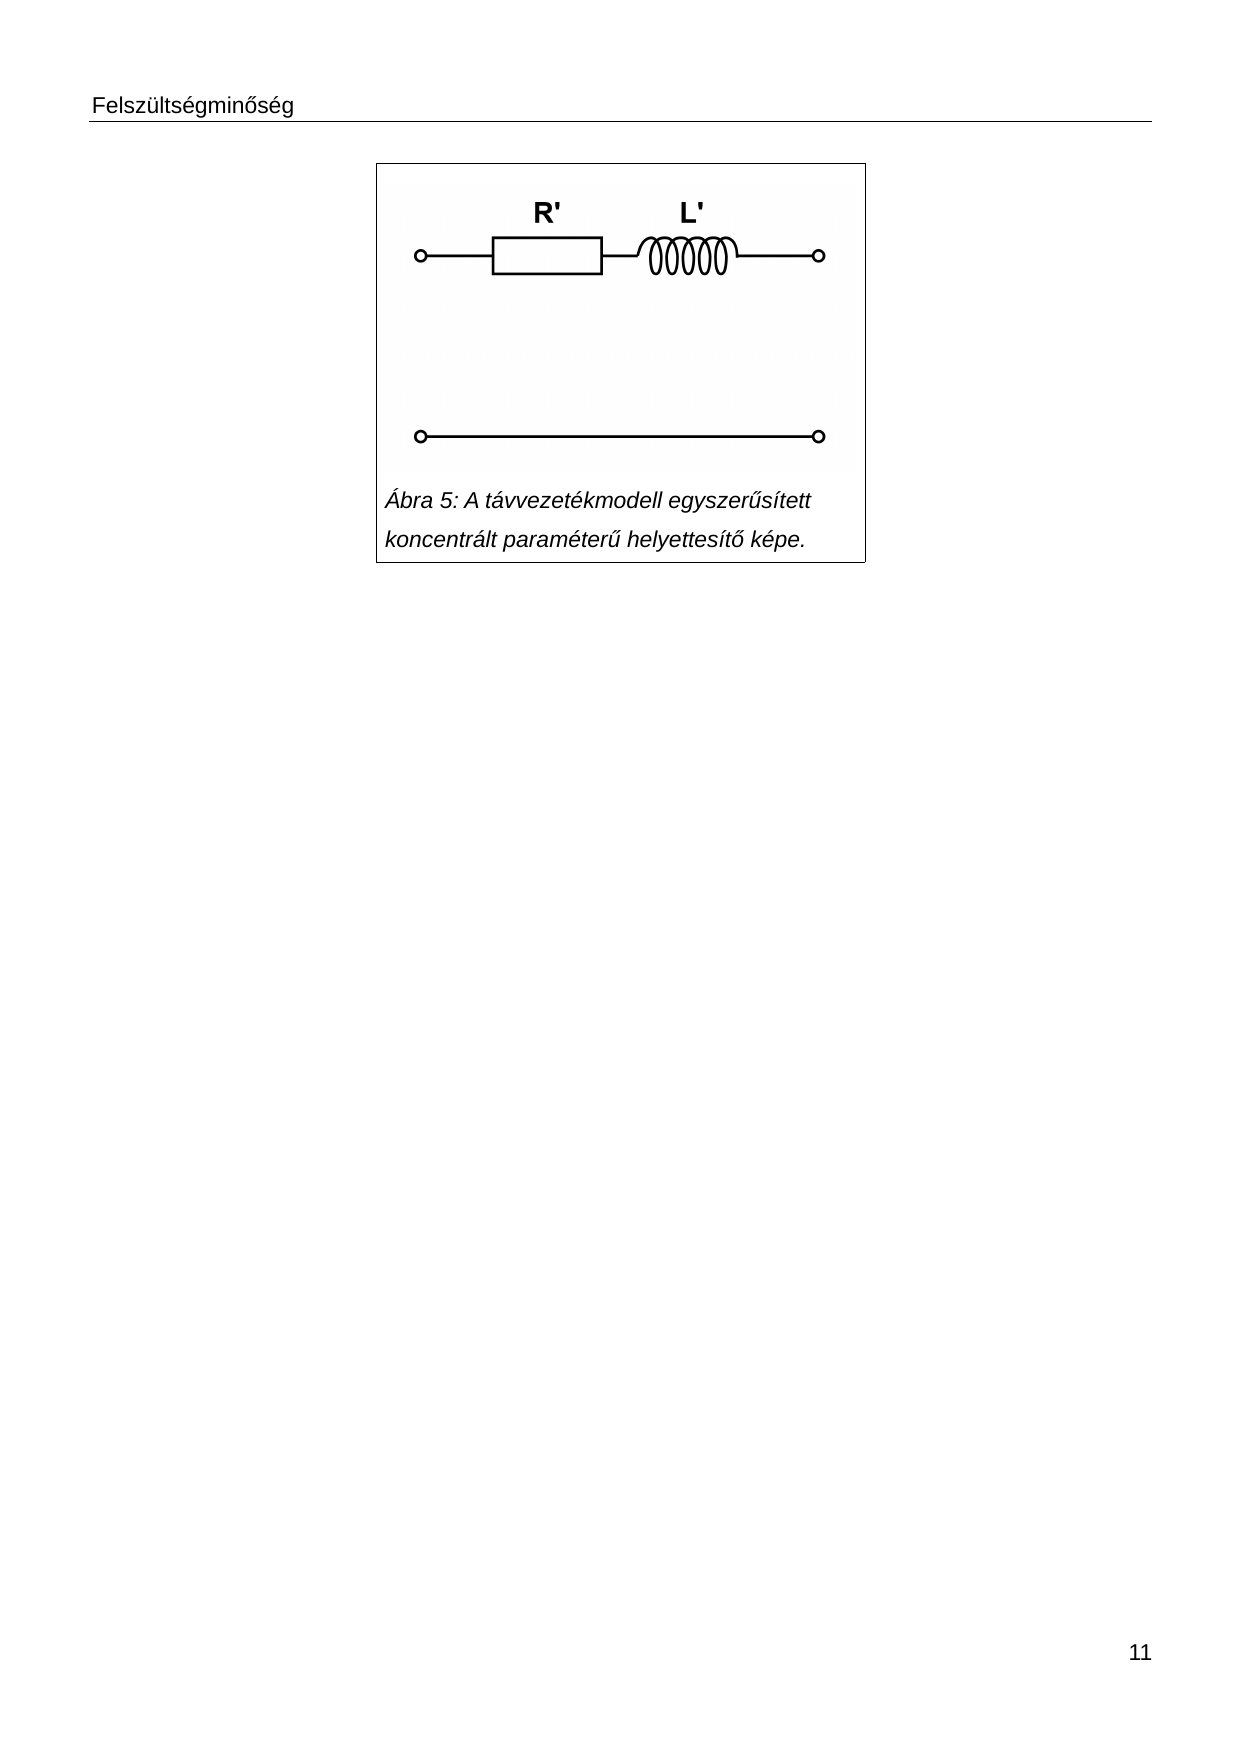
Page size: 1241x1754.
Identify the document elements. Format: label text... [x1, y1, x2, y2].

picture [384, 183, 856, 474]
text Ábra 5: A távvezetékmodell egyszerűsített koncentrált paraméterű helyettesítő képe. [385, 474, 856, 553]
